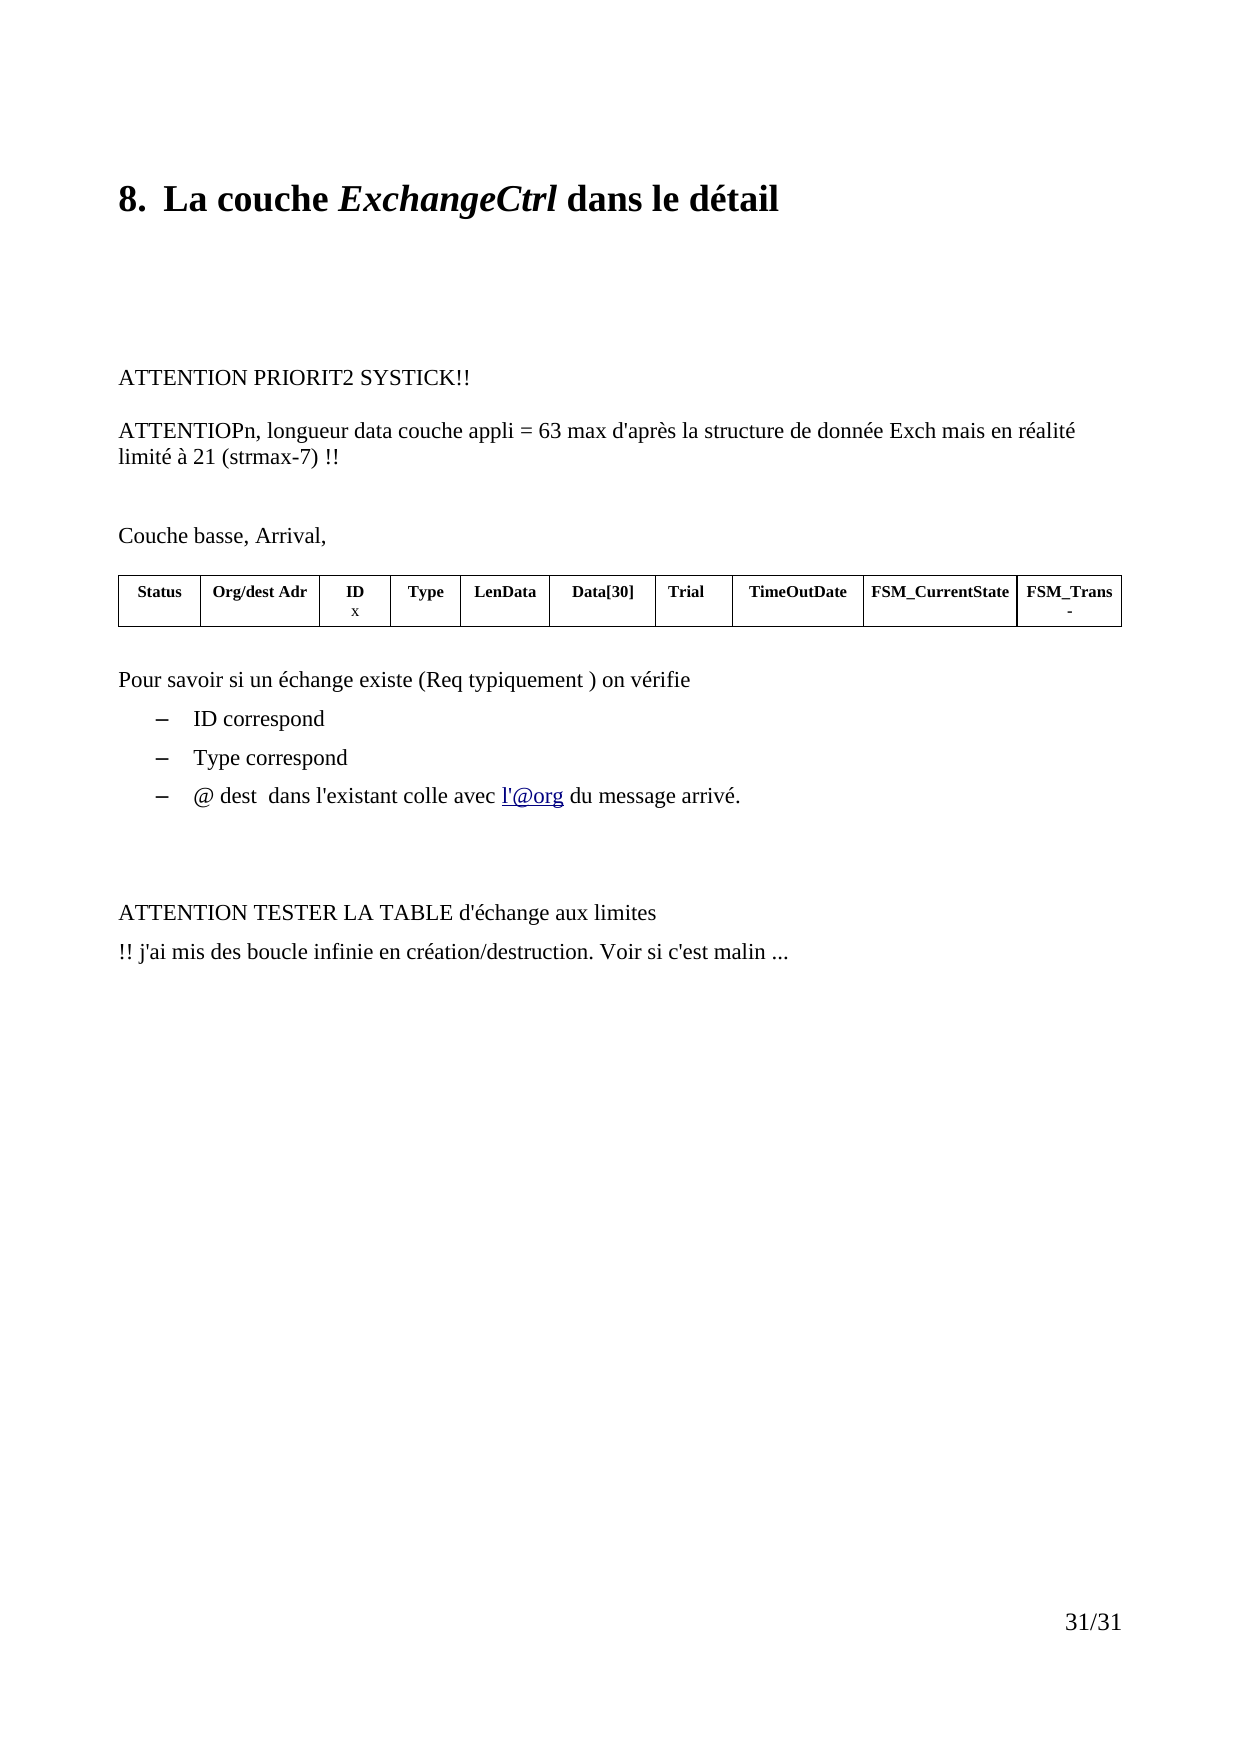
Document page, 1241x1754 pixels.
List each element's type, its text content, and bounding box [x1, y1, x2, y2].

table_header Org/dest Adr [201, 576, 319, 626]
table_header Status [119, 576, 200, 626]
text Couche basse, Arrival, [118, 522, 1122, 549]
table_header Type [391, 576, 460, 626]
text !! j'ai mis des boucle infinie en création/destruction. Voir si c'est malin ... [118, 938, 1122, 964]
list Type correspond [156, 743, 1122, 770]
list @ dest dans l'existant colle avec l'@org du message arrivé. [156, 782, 1122, 809]
table_header TimeOutDate [733, 576, 863, 626]
table_header ID x [320, 576, 390, 626]
text ATTENTION PRIORIT2 SYSTICK!! [118, 364, 1122, 391]
table_header FSM_Trans - [1018, 576, 1121, 626]
table_header Trial [656, 576, 732, 626]
text ATTENTION TESTER LA TABLE d'échange aux limites [118, 899, 1122, 925]
text ATTENTIOPn, longueur data couche appli = 63 max d'après la structure de donnée Exch mais en réalité limité à 21 (strmax-7) !! [118, 417, 1122, 470]
subtitle La couche ExchangeCtrl dans le détail [118, 176, 1122, 220]
list ID correspond [156, 705, 1122, 731]
text Pour savoir si un échange existe (Req typiquement ) on vérifie [118, 666, 1122, 692]
table_header LenData [461, 576, 549, 626]
table_header FSM_CurrentState [864, 576, 1016, 626]
table_header Data[30] [550, 576, 655, 626]
